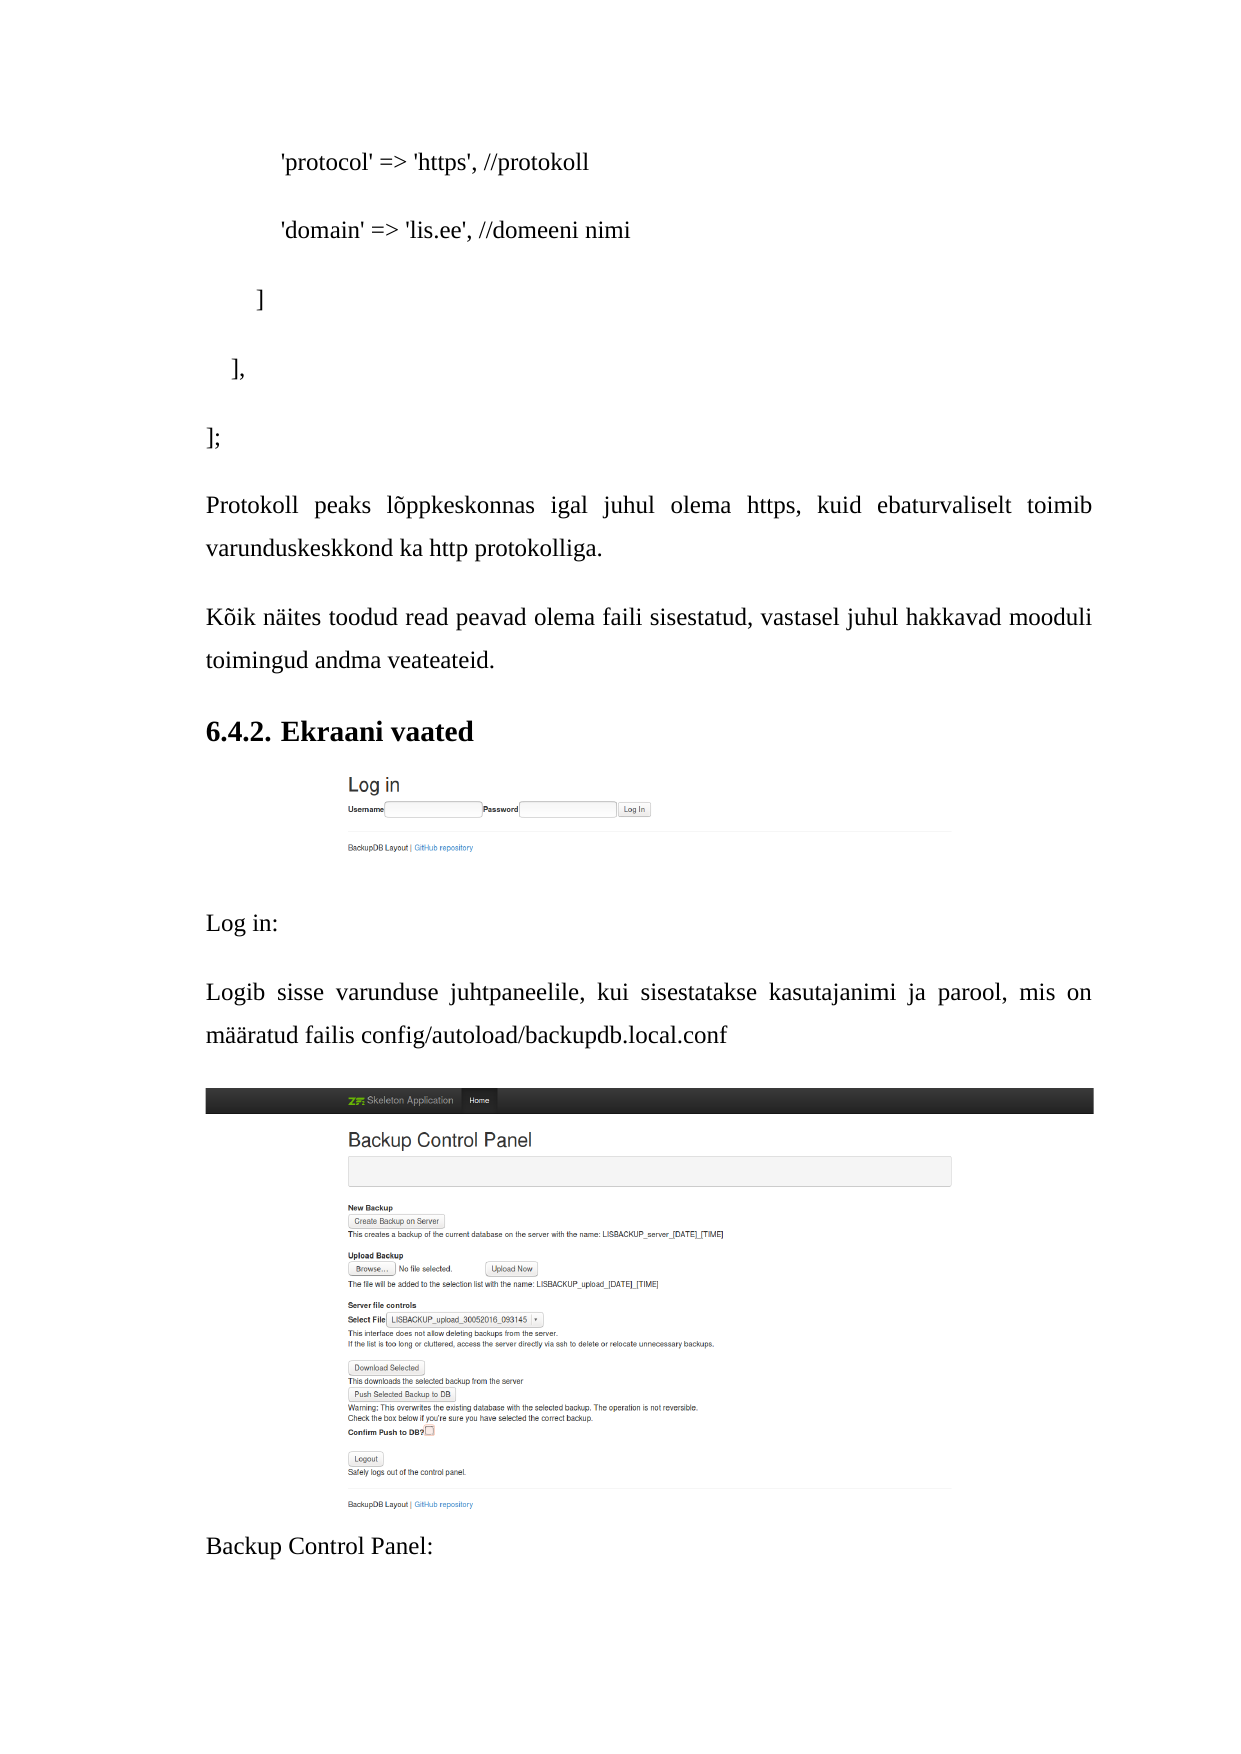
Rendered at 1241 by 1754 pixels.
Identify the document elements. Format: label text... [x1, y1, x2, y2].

picture [205, 1088, 1094, 1517]
text 'protocol' => 'https', //protokoll [206, 147, 1093, 176]
text ]; [206, 422, 1093, 450]
text ], [206, 353, 1093, 382]
text Logib sisse varunduse juhtpaneelile, kui sisestatakse kasutajanimi ja parool, mis on määratud failis config/autoload/backupdb.local.conf [206, 977, 1093, 1048]
text Log in: [206, 894, 1093, 937]
text Protokoll peaks lõppkeskonnas igal juhul olema https, kuid ebaturvaliselt toimib varunduskeskkond ka http protokolliga. [206, 490, 1093, 562]
text 'domain' => 'lis.ee', //domeeni nimi [206, 216, 1093, 244]
text Kõik näites toodud read peavad olema faili sisestatud, vastasel juhul hakkavad mooduli toimingud andma veateateid. [206, 602, 1093, 674]
picture [205, 760, 1094, 894]
text Backup Control Panel: [206, 1517, 1093, 1560]
text ] [206, 284, 1093, 313]
subtitle Ekraani vaated [206, 714, 1093, 747]
